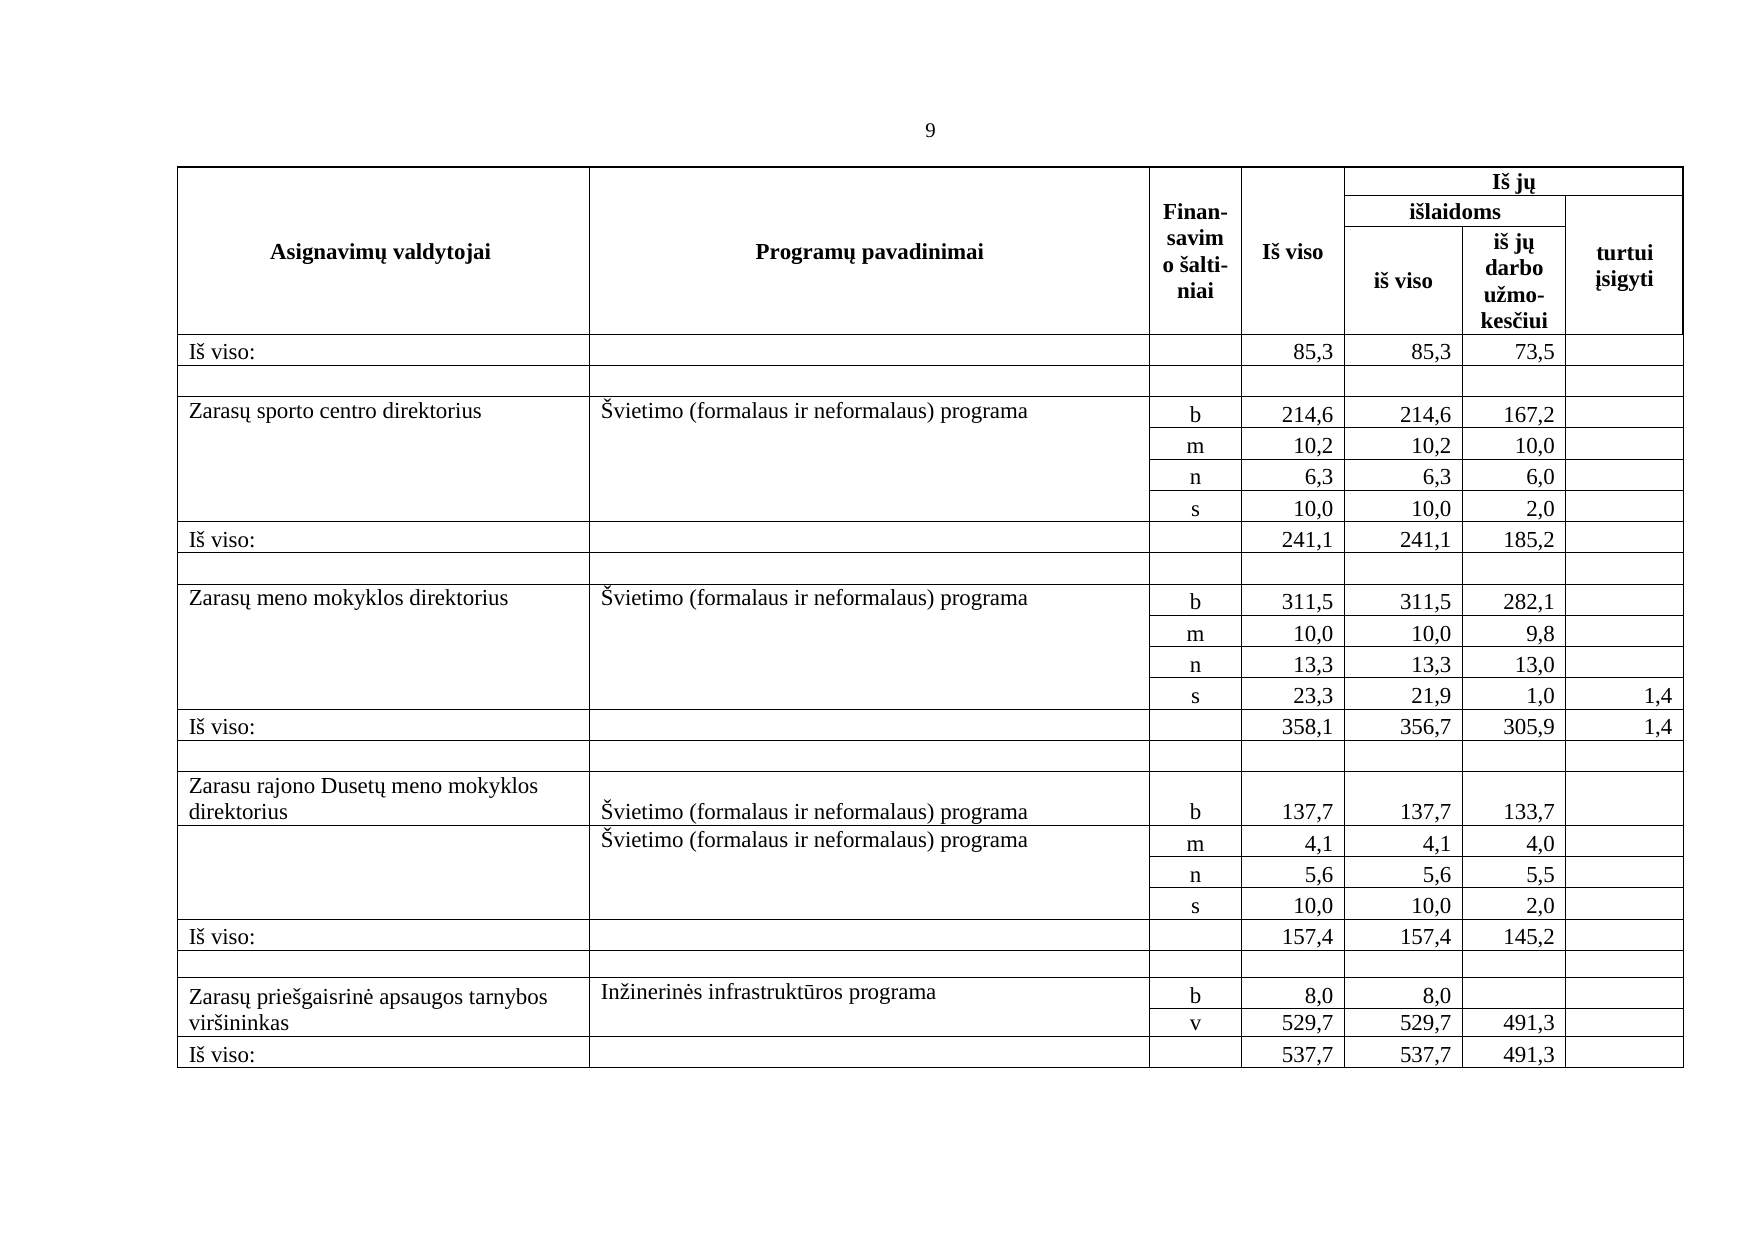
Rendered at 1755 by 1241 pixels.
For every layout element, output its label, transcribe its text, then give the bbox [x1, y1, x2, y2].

table_header Iš viso [1242, 168, 1344, 333]
table_cell 10,0 [1242, 491, 1344, 521]
table_cell 214,6 [1345, 397, 1462, 427]
table_cell 6,3 [1345, 460, 1462, 490]
table_cell n [1150, 647, 1241, 677]
table_cell 10,2 [1345, 428, 1462, 458]
table_cell 137,7 [1242, 772, 1344, 825]
table_cell Iš viso: [178, 1037, 589, 1067]
table_cell 311,5 [1242, 585, 1344, 615]
table_cell [590, 522, 1149, 552]
table_cell 157,4 [1242, 920, 1344, 950]
table_cell [1463, 978, 1565, 1008]
table_cell [1150, 920, 1241, 950]
table_cell Švietimo (formalaus ir neformalaus) programa [590, 772, 1149, 825]
table_cell 358,1 [1242, 710, 1344, 740]
table_cell Inžinerinės infrastruktūros programa [590, 978, 1149, 1036]
table_cell [1242, 553, 1344, 583]
table_cell 6,0 [1463, 460, 1565, 490]
table_cell [1463, 553, 1565, 583]
table_header Iš jų [1345, 168, 1682, 195]
table_cell [1345, 951, 1462, 977]
table_cell 8,0 [1242, 978, 1344, 1008]
table_cell 214,6 [1242, 397, 1344, 427]
table_cell 10,0 [1345, 616, 1462, 646]
table_cell Švietimo (formalaus ir neformalaus) programa [590, 826, 1149, 918]
table_cell [590, 335, 1149, 365]
table_cell v [1150, 1009, 1241, 1036]
table_cell 10,0 [1345, 491, 1462, 521]
table_cell 10,2 [1242, 428, 1344, 458]
table_cell [1242, 741, 1344, 771]
table_cell 529,7 [1242, 1009, 1344, 1036]
table_cell [590, 553, 1149, 583]
table_cell [590, 920, 1149, 950]
table_cell [1150, 741, 1241, 771]
table_cell 4,1 [1345, 826, 1462, 856]
table_cell 10,0 [1463, 428, 1565, 458]
table_cell 537,7 [1345, 1037, 1462, 1067]
table_cell 356,7 [1345, 710, 1462, 740]
table_cell 241,1 [1242, 522, 1344, 552]
table_cell [1566, 335, 1683, 365]
table_cell 2,0 [1463, 888, 1565, 918]
table_cell n [1150, 460, 1241, 490]
table_cell [1566, 522, 1683, 552]
table_cell [1150, 335, 1241, 365]
table_cell 537,7 [1242, 1037, 1344, 1067]
table_cell 167,2 [1463, 397, 1565, 427]
table_cell [1566, 857, 1683, 887]
table_cell 10,0 [1242, 888, 1344, 918]
table_cell [590, 741, 1149, 771]
table_cell s [1150, 491, 1241, 521]
table_cell [1566, 428, 1683, 458]
table_cell [1345, 553, 1462, 583]
table_cell m [1150, 826, 1241, 856]
table_cell [1242, 366, 1344, 396]
table_cell [1566, 491, 1683, 521]
table_cell b [1150, 397, 1241, 427]
table_cell turtui įsigyti [1566, 196, 1682, 333]
table_cell Iš viso: [178, 335, 589, 365]
table_cell 491,3 [1463, 1037, 1565, 1067]
table_cell Iš viso: [178, 522, 589, 552]
table_cell Zarasu rajono Dusetų meno mokyklos direktorius [178, 772, 589, 825]
table_cell [1566, 616, 1683, 646]
table_cell [590, 951, 1149, 977]
table_cell [1463, 951, 1565, 977]
table_cell Zarasų priešgaisrinė apsaugos tarnybos viršininkas [178, 978, 589, 1036]
table_cell 305,9 [1463, 710, 1565, 740]
table_cell [1566, 772, 1683, 825]
table_cell 9,8 [1463, 616, 1565, 646]
table_cell [1566, 978, 1683, 1008]
table_cell 157,4 [1345, 920, 1462, 950]
table_cell b [1150, 585, 1241, 615]
table_header Finan-savimo šalti-niai [1150, 168, 1241, 333]
table_cell 4,0 [1463, 826, 1565, 856]
table_cell [178, 951, 589, 977]
table_cell [178, 826, 589, 918]
table_cell [1242, 951, 1344, 977]
table_cell 145,2 [1463, 920, 1565, 950]
table_cell 529,7 [1345, 1009, 1462, 1036]
table_cell [178, 553, 589, 583]
table_cell [1150, 522, 1241, 552]
table_cell Zarasų sporto centro direktorius [178, 397, 589, 521]
table_cell [1566, 1037, 1683, 1067]
table_cell 241,1 [1345, 522, 1462, 552]
table_header Asignavimų valdytojai [178, 168, 589, 333]
table_cell [1566, 920, 1683, 950]
table_cell [590, 1037, 1149, 1067]
table_cell [1463, 741, 1565, 771]
table_cell 21,9 [1345, 678, 1462, 708]
table_cell [1566, 366, 1683, 396]
table_cell [1566, 647, 1683, 677]
table_cell [1566, 826, 1683, 856]
table_cell 5,5 [1463, 857, 1565, 887]
table_cell [1566, 585, 1683, 615]
table_cell 23,3 [1242, 678, 1344, 708]
table_cell 73,5 [1463, 335, 1565, 365]
table_cell [1566, 397, 1683, 427]
table_cell 1,4 [1566, 710, 1683, 740]
table_cell [1150, 553, 1241, 583]
table_cell 8,0 [1345, 978, 1462, 1008]
table_cell 5,6 [1345, 857, 1462, 887]
table_cell 491,3 [1463, 1009, 1565, 1036]
table_cell 133,7 [1463, 772, 1565, 825]
table_cell [1566, 460, 1683, 490]
table_cell 137,7 [1345, 772, 1462, 825]
table_cell 2,0 [1463, 491, 1565, 521]
table_cell [1150, 951, 1241, 977]
table_cell 6,3 [1242, 460, 1344, 490]
table_cell 1,4 [1566, 678, 1683, 708]
table_cell 4,1 [1242, 826, 1344, 856]
table_cell [1150, 366, 1241, 396]
table_cell 13,3 [1242, 647, 1344, 677]
table_cell [590, 710, 1149, 740]
table_cell Iš viso: [178, 710, 589, 740]
table_cell [1150, 710, 1241, 740]
table_cell 282,1 [1463, 585, 1565, 615]
table_cell 185,2 [1463, 522, 1565, 552]
table_cell [1566, 741, 1683, 771]
table_cell [590, 366, 1149, 396]
table_cell [1566, 553, 1683, 583]
table_cell 10,0 [1345, 888, 1462, 918]
table_cell 5,6 [1242, 857, 1344, 887]
table_cell [178, 741, 589, 771]
table_cell iš viso [1345, 227, 1462, 333]
table_cell Švietimo (formalaus ir neformalaus) programa [590, 397, 1149, 521]
table_cell Zarasų meno mokyklos direktorius [178, 585, 589, 708]
table_cell [1463, 366, 1565, 396]
table_cell 13,0 [1463, 647, 1565, 677]
table_header Programų pavadinimai [590, 168, 1149, 333]
table_cell 10,0 [1242, 616, 1344, 646]
table_cell Švietimo (formalaus ir neformalaus) programa [590, 585, 1149, 708]
table_cell m [1150, 616, 1241, 646]
table_cell [1566, 1009, 1683, 1036]
table_cell [1566, 951, 1683, 977]
table_cell s [1150, 888, 1241, 918]
table_cell [1566, 888, 1683, 918]
table_cell [1345, 741, 1462, 771]
table_cell Iš viso: [178, 920, 589, 950]
table_cell 13,3 [1345, 647, 1462, 677]
table_cell 85,3 [1345, 335, 1462, 365]
table_cell m [1150, 428, 1241, 458]
table_cell b [1150, 772, 1241, 825]
table_cell [178, 366, 589, 396]
table_cell s [1150, 678, 1241, 708]
table_cell išlaidoms [1345, 196, 1565, 226]
table_cell 85,3 [1242, 335, 1344, 365]
table_cell iš jų darbo užmo-kesčiui [1463, 227, 1565, 333]
table_cell [1345, 366, 1462, 396]
table_cell n [1150, 857, 1241, 887]
table_cell 311,5 [1345, 585, 1462, 615]
table_cell [1150, 1037, 1241, 1067]
table_cell b [1150, 978, 1241, 1008]
table_cell 1,0 [1463, 678, 1565, 708]
